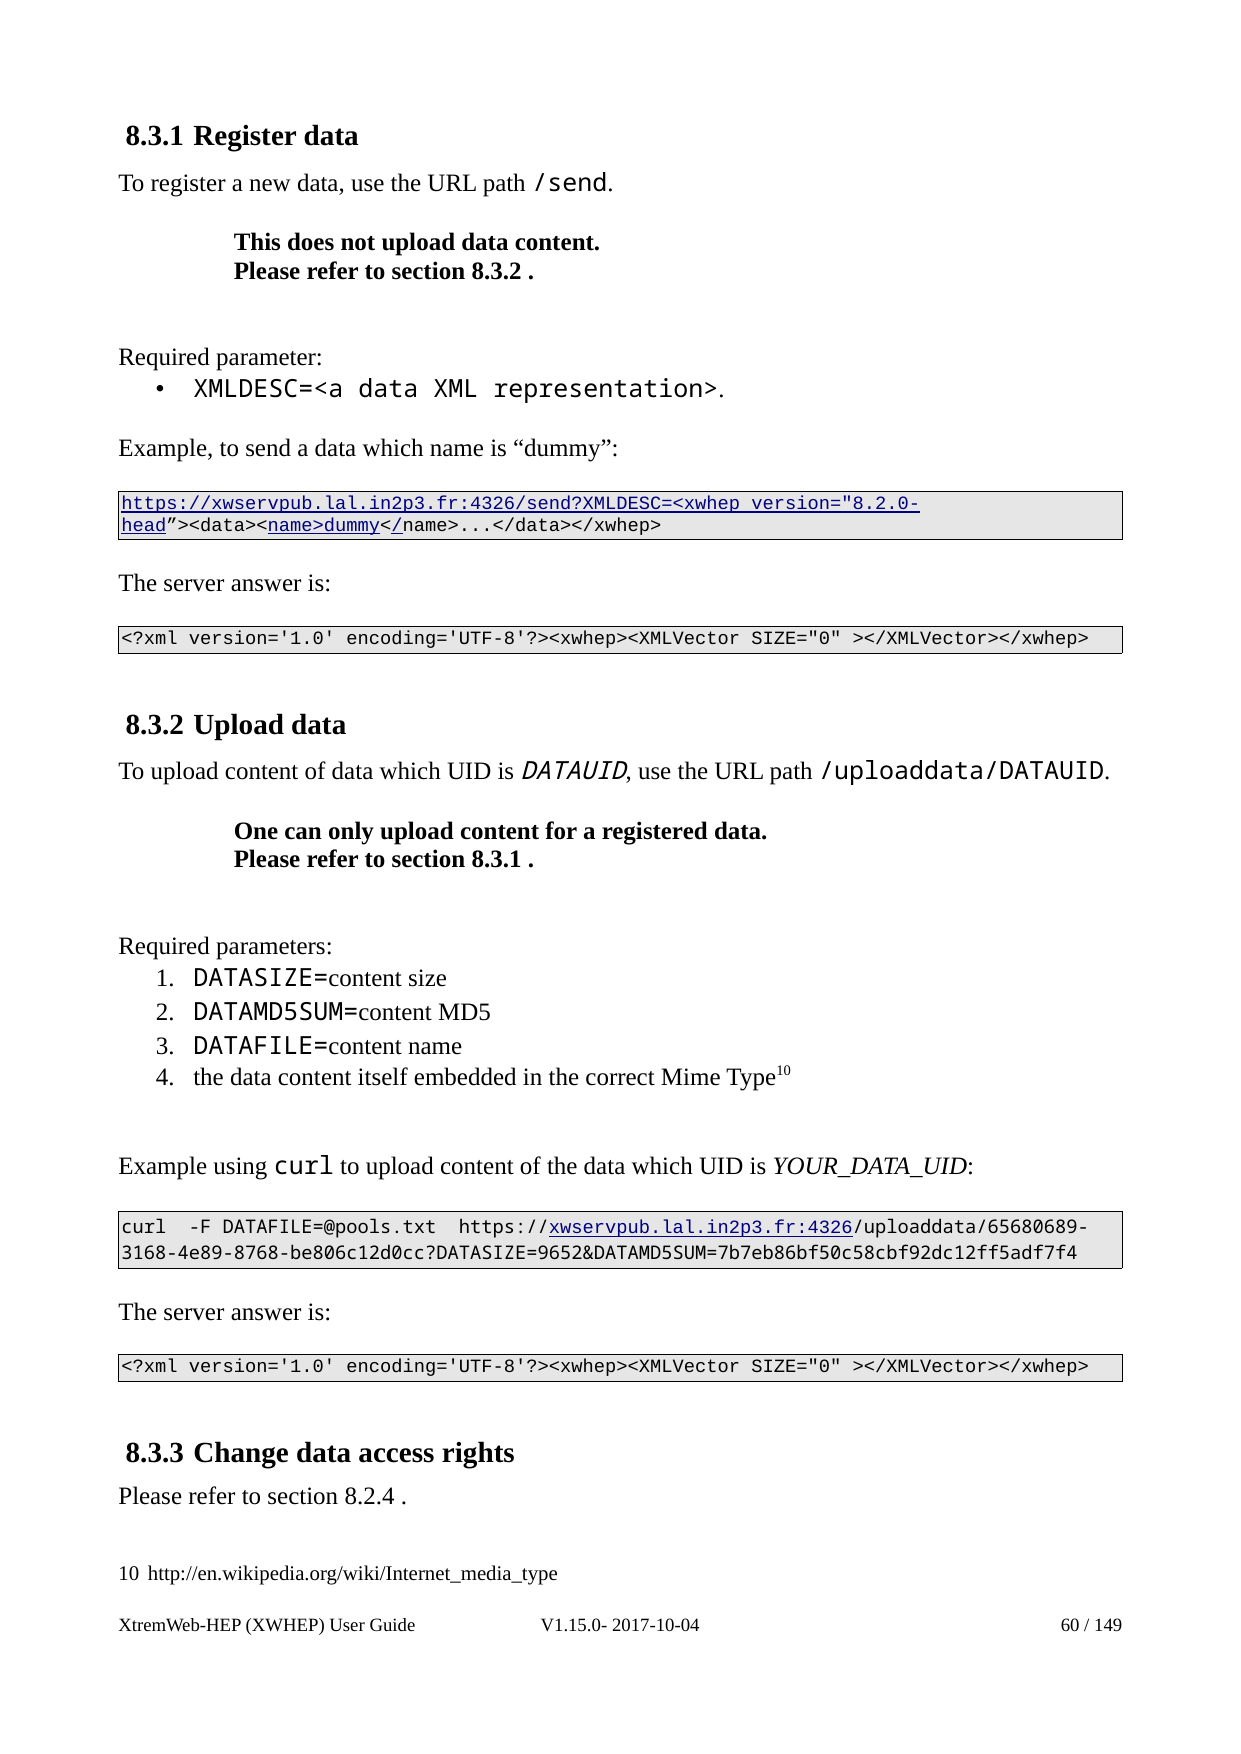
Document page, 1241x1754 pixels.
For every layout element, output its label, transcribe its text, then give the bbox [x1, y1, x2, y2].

text Required parameters: [118, 931, 1122, 959]
text To register a new data, use the URL path /send. [118, 164, 1122, 198]
subtitle Register data [118, 118, 1122, 152]
text The server answer is: [118, 568, 1122, 597]
list the data content itself embedded in the correct Mime Type [156, 1062, 1122, 1090]
text <?xml version='1.0' encoding='UTF-8'?><xwhep><XMLVector SIZE="0" ></XMLVector></xwhep> [119, 627, 1122, 653]
list http://en.wikipedia.org/wiki/Internet_media_type [118, 1561, 1122, 1585]
text One can only upload content for a registered data. [233, 816, 1004, 844]
subtitle Upload data [118, 707, 1122, 740]
text curl -F DATAFILE=@pools.txt https://xwservpub.lal.in2p3.fr:4326/uploaddata/65680689-3168-4e89-8768-be806c12d0cc?DATASIZE=9652&DATAMD5SUM=7b7eb86bf50c58cbf92dc12ff5adf7f4 [119, 1212, 1122, 1268]
text Please refer to section8.3.2. [233, 256, 1004, 284]
list DATASIZE=content size [156, 959, 1122, 993]
list DATAMD5SUM=content MD5 [156, 993, 1122, 1028]
text <?xml version='1.0' encoding='UTF-8'?><xwhep><XMLVector SIZE="0" ></XMLVector></xwhep> [119, 1355, 1122, 1381]
text Please refer to section8.2.4. [118, 1481, 1122, 1510]
text This does not upload data content. [233, 227, 1004, 256]
text https://xwservpub.lal.in2p3.fr:4326/send?XMLDESC=<xwhep version="8.2.0-head”><data><name>dummy</name>...</data></xwhep> [119, 492, 1122, 539]
text Example using curl to upload content of the data which UID is YOUR_DATA_UID: [118, 1148, 1122, 1182]
list DATAFILE=content name [156, 1028, 1122, 1062]
text Example, to send a data which name is “dummy”: [118, 433, 1122, 462]
text Required parameter: [118, 342, 1122, 371]
text The server answer is: [118, 1297, 1122, 1326]
list XMLDESC=<a data XML representation>. [156, 371, 1122, 405]
subtitle Change data access rights [118, 1435, 1122, 1469]
text To upload content of data which UID is DATAUID, use the URL path /uploaddata/DATAUID. [118, 753, 1122, 787]
text Please refer to section8.3.1. [233, 844, 1004, 873]
